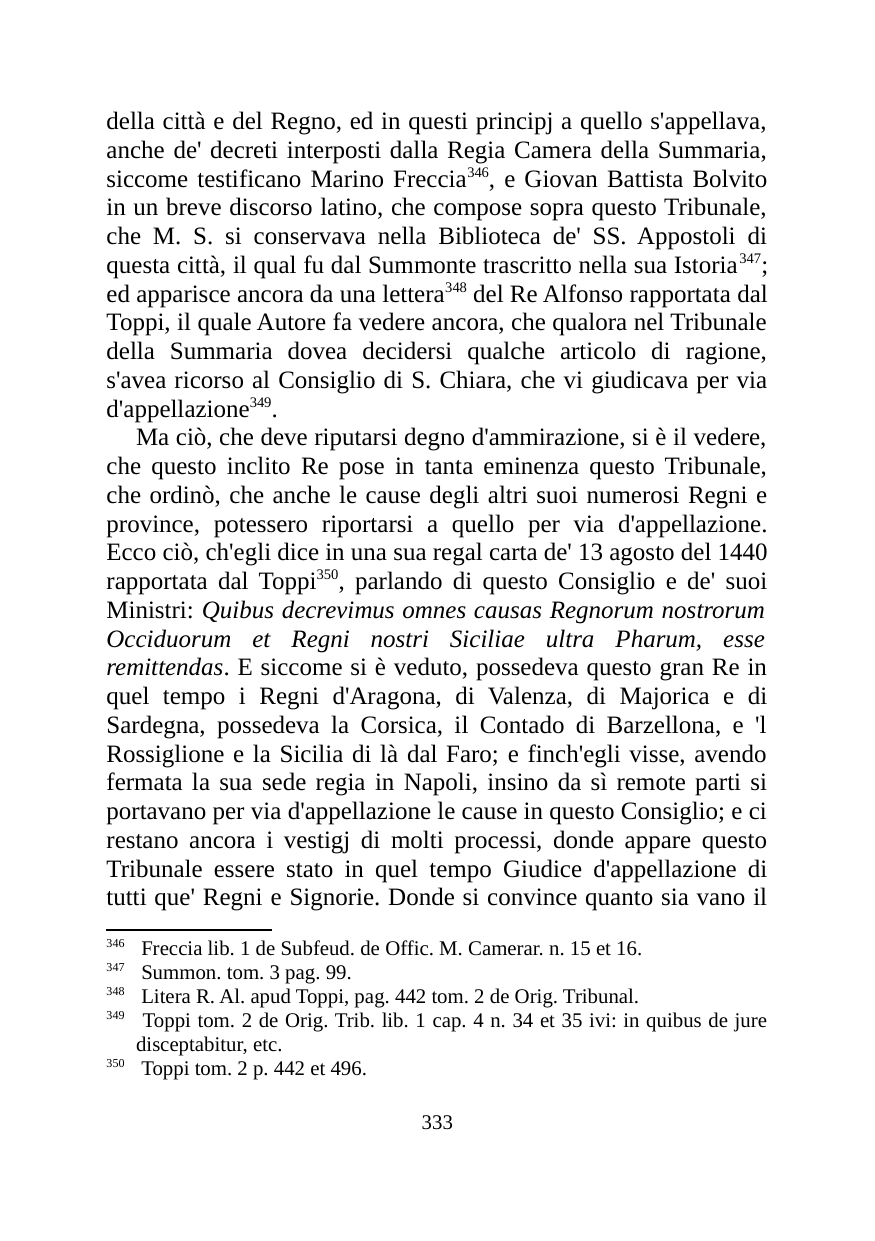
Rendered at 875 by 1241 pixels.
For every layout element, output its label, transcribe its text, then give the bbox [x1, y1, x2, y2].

text Freccia lib. 1 de Subfeud. de Offic. M. Camerar. n. 15 et 16. [106, 936, 768, 960]
text Toppi tom. 2 de Orig. Trib. lib. 1 cap. 4 n. 34 et 35 ivi: in quibus de jure disceptabitur, etc. [106, 1008, 768, 1056]
text della città e del Regno, ed in questi principj a quello s'appellava, anche de' decreti interposti dalla Regia Camera della Summaria, siccome testificano Marino Freccia, e Giovan Battista Bolvito in un breve discorso latino, che compose sopra questo Tribunale, che M. S. si conservava nella Biblioteca de' SS. Appostoli di questa città, il qual fu dal Summonte trascritto nella sua Istoria; ed apparisce ancora da una lettera del Re Alfonso rapportata dal Toppi, il quale Autore fa vedere ancora, che qualora nel Tribunale della Summaria dovea decidersi qualche articolo di ragione, s'avea ricorso al Consiglio di S. Chiara, che vi giudicava per via d'appellazione. [106, 106, 768, 422]
text Ma ciò, che deve riputarsi degno d'ammirazione, si è il vedere, che questo inclito Re pose in tanta eminenza questo Tribunale, che ordinò, che anche le cause degli altri suoi numerosi Regni e province, potessero riportarsi a quello per via d'appellazione. Ecco ciò, ch'egli dice in una sua regal carta de' 13 agosto del 1440 rapportata dal Toppi, parlando di questo Consiglio e de' suoi Ministri: Quibus decrevimus omnes causas Regnorum nostrorum Occiduorum et Regni nostri Siciliae ultra Pharum, esse remittendas. E siccome si è veduto, possedeva questo gran Re in quel tempo i Regni d'Aragona, di Valenza, di Majorica e di Sardegna, possedeva la Corsica, il Contado di Barzellona, e 'l Rossiglione e la Sicilia di là dal Faro; e finch'egli visse, avendo fermata la sua sede regia in Napoli, insino da sì remote parti si portavano per via d'appellazione le cause in questo Consiglio; e ci restano ancora i vestigj di molti processi, donde appare questo Tribunale essere stato in quel tempo Giudice d'appellazione di tutti que' Regni e Signorie. Donde si convince quanto sia vano il [106, 422, 768, 911]
text Toppi tom. 2 p. 442 et 496. [106, 1056, 768, 1080]
text Litera R. Al. apud Toppi, pag. 442 tom. 2 de Orig. Tribunal. [106, 984, 768, 1008]
text Summon. tom. 3 pag. 99. [106, 960, 768, 984]
